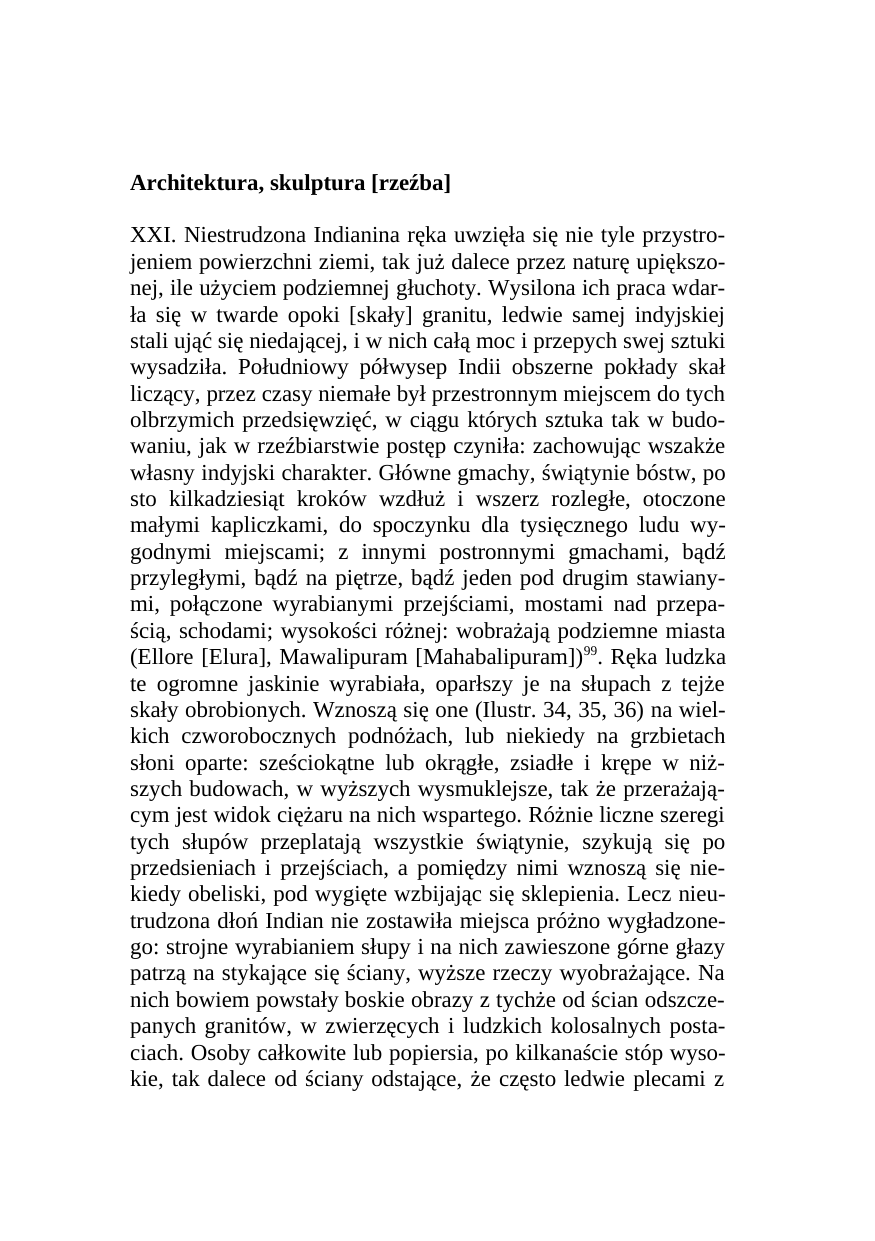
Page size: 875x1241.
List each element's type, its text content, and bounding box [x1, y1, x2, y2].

list Niestrudzona Indianina ręka uwzięła się nie tyle przystro- jeniem powierzchni ziemi, tak już dalece przez naturę upiększo- nej, ile użyciem podziemnej głuchoty. Wysilona ich praca wdar- ła się w twarde opoki [skały] granitu, ledwie samej indyjskiej stali ująć się niedającej, i w nich całą moc i przepych swej sztuki wysadziła. Południowy półwysep Indii obszerne pokłady skał liczący, przez czasy niemałe był przestronnym miejscem do tych olbrzymich przedsięwzięć, w ciągu których sztuka tak w budo- waniu, jak w rzeźbiarstwie postęp czyniła: zachowując wszakże własny indyjski charakter. Główne gmachy, świątynie bóstw, po sto kilkadziesiąt kroków wzdłuż i wszerz rozległe, otoczone małymi kapliczkami, do spoczynku dla tysięcznego ludu wy- godnymi miejscami; z innymi postronnymi gmachami, bądź przyległymi, bądź na piętrze, bądź jeden pod drugim stawiany- mi, połączone wyrabianymi przejściami, mostami nad przepa- ścią, schodami; wysokości różnej: wobrażają podziemne miasta (Ellore [Elura], Mawalipuram [Mahabalipuram])99. Ręka ludzka te ogromne jaskinie wyrabiała, oparłszy je na słupach z tejże skały obrobionych. Wznoszą się one (Ilustr. 34, 35, 36) na wiel- kich czworobocznych podnóżach, lub niekiedy na grzbietach słoni oparte: sześciokątne lub okrągłe, zsiadłe i krępe w niż- szych budowach, w wyższych wysmuklejsze, tak że przerażają- cym jest widok ciężaru na nich wspartego. Różnie liczne szeregi tych słupów przeplatają wszystkie świątynie, szykują się po przedsieniach i przejściach, a pomiędzy nimi wznoszą się nie- kiedy obeliski, pod wygięte wzbijając się sklepienia. Lecz nieu- trudzona dłoń Indian nie zostawiła miejsca próżno wygładzone- go: strojne wyrabianiem słupy i na nich zawieszone górne głazy patrzą na stykające się ściany, wyższe rzeczy wyobrażające. Na nich bowiem powstały boskie obrazy z tychże od ścian odszcze- panych granitów, w zwierzęcych i ludzkich kolosalnych posta- ciach. Osoby całkowite lub popiersia, po kilkanaście stóp wyso- kie, tak dalece od ściany odstające, że często ledwie plecami z [130, 222, 726, 1091]
subtitle Architektura, skulptura [rzeźba] [130, 169, 868, 196]
